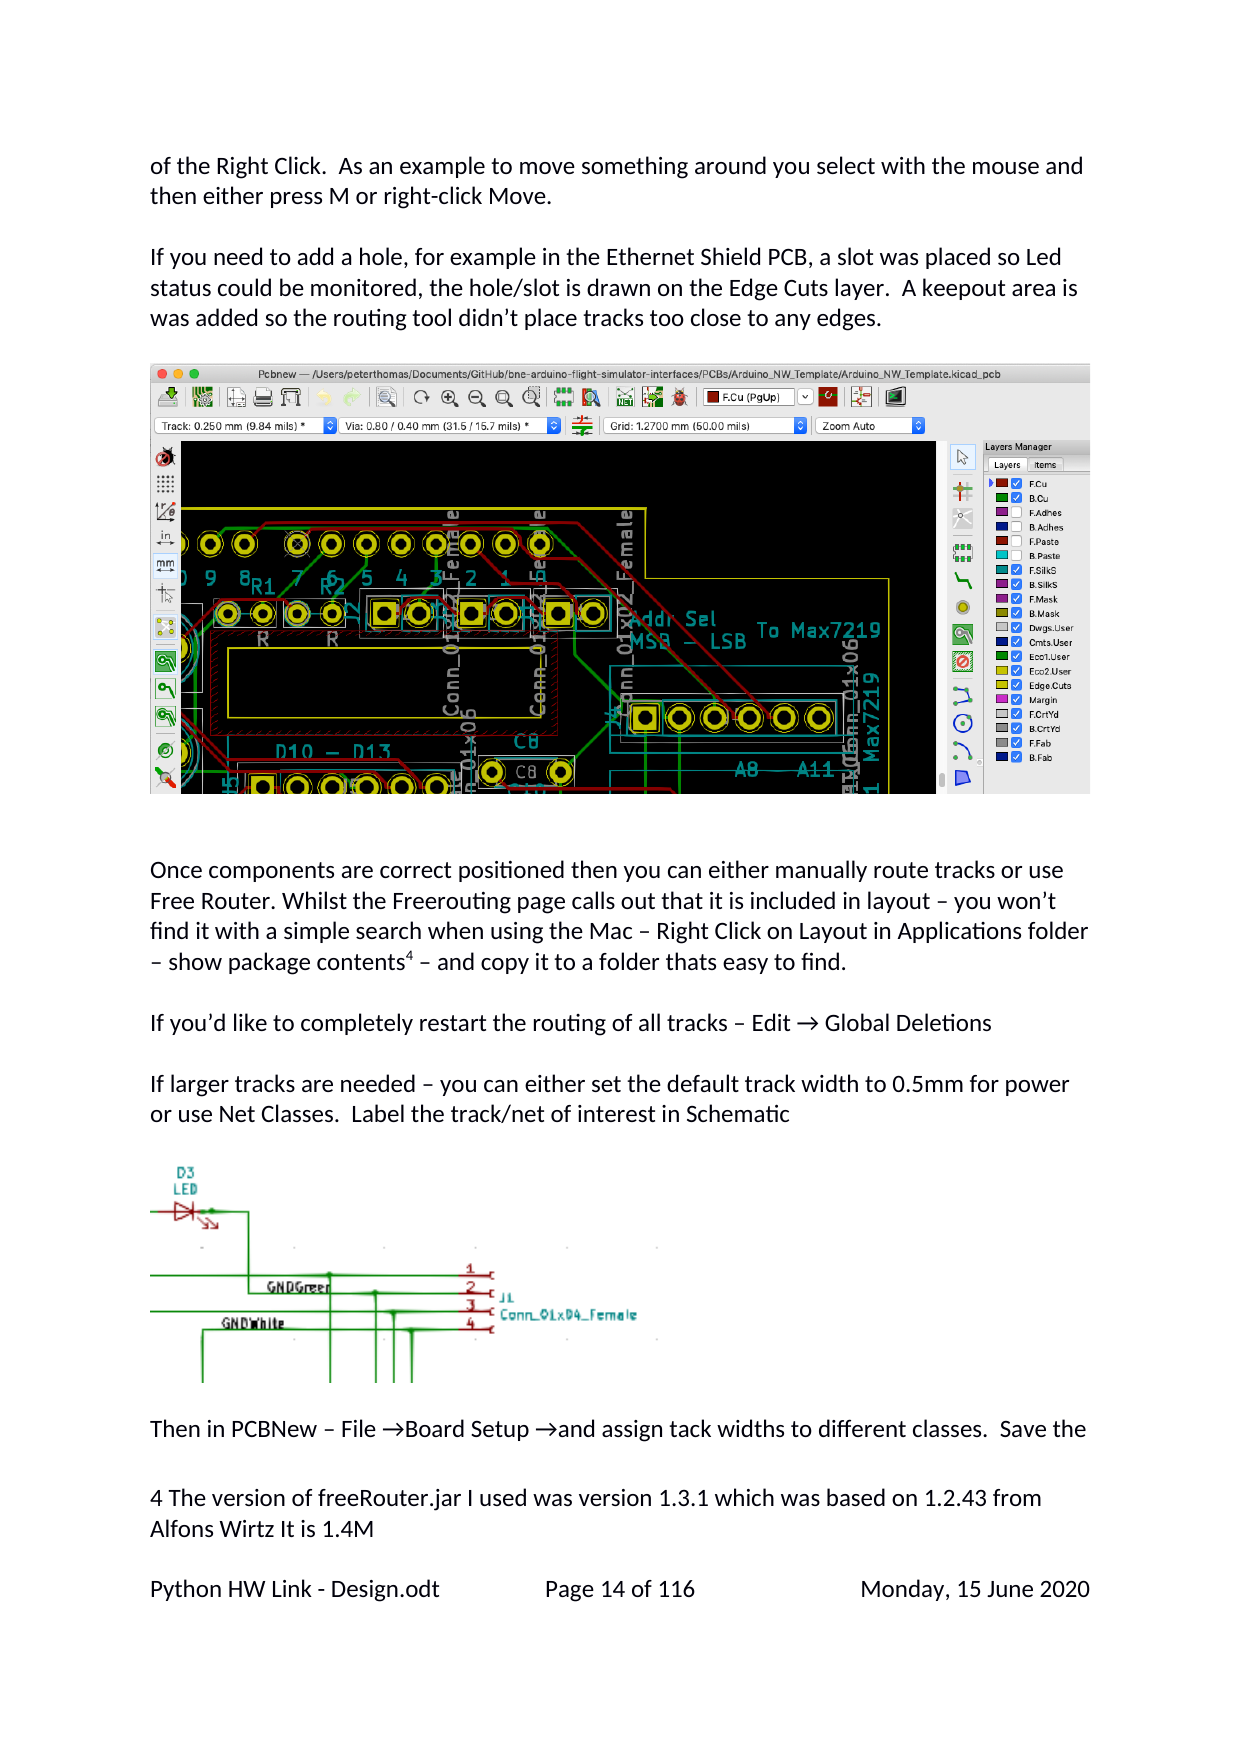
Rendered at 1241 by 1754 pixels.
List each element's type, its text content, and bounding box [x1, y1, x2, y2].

text If larger tracks are needed – you can either set the default track width to 0.5mm for power or use Net Classes. Label the track/net of interest in Schematic [150, 1068, 1090, 1129]
text Once components are correct positioned then you can either manually route tracks or use Free Router. Whilst the Freerouting page calls out that it is included in layout – you won’t find it with a simple search when using the Mac – Right Click on Layout in Applications folder – show package contents – and copy it to a folder thats easy to find. [150, 854, 1090, 977]
text of the Right Click. As an example to move something around you select with the mouse and then either press M or right-click Move. [150, 150, 1090, 211]
text If you’d like to completely restart the routing of all tracks – Edit → Global Deletions [150, 1007, 1090, 1038]
text The version of freeRouter.jar I used was version 1.3.1 which was based on 1.2.43 from Alfons Wirtz It is 1.4M [150, 1482, 1090, 1543]
picture [150, 1159, 675, 1383]
text If you need to add a hole, for example in the Ethernet Shield PCB, a slot was placed so Led status could be monitored, the hole/slot is drawn on the Edge Cuts layer. A keepout area is was added so the routing tool didn’t place tracks too close to any edges. [150, 242, 1090, 333]
text Then in PCBNew – File →Board Setup →and assign tack widths to different classes. Save the [150, 1413, 1090, 1444]
picture [150, 363, 1091, 794]
